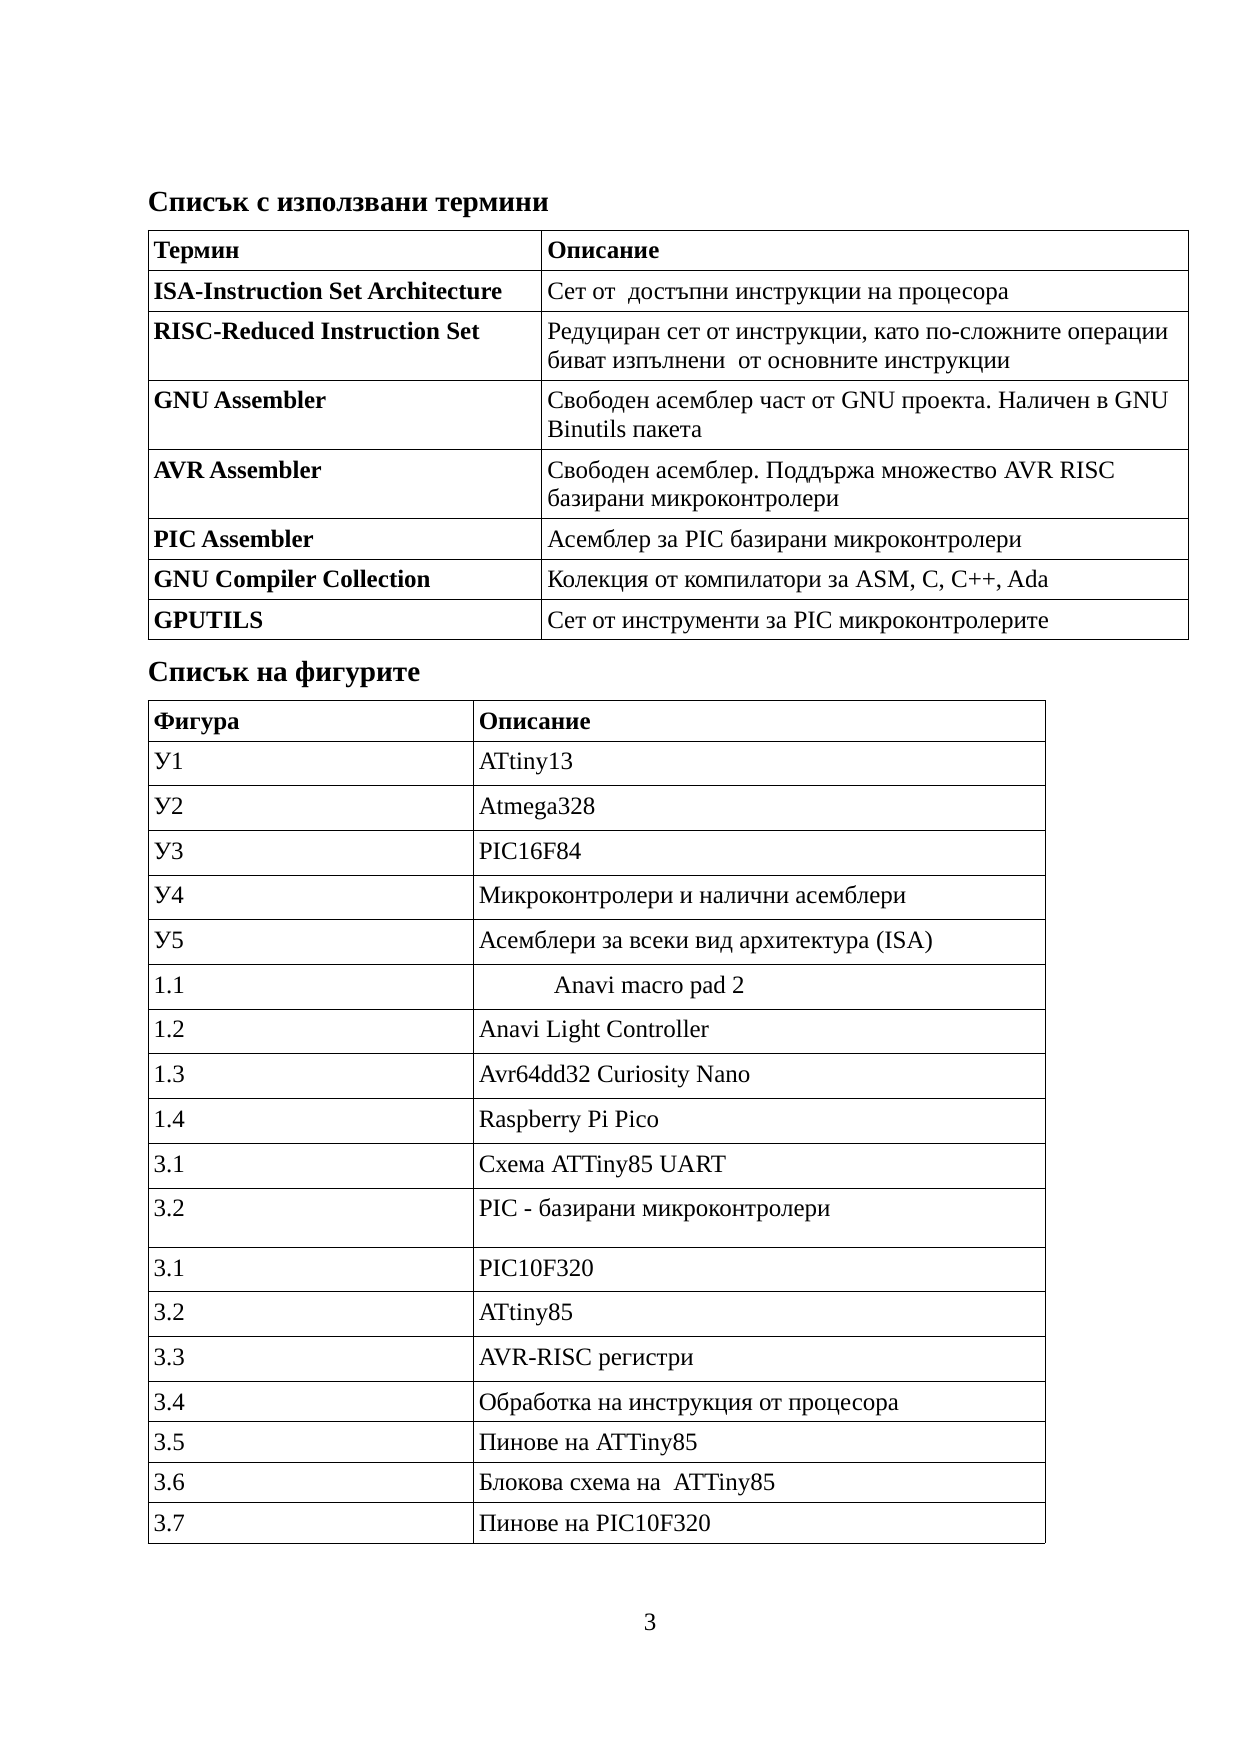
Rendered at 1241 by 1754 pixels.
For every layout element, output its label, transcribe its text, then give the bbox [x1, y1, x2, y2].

table_cell Пинове на ATTiny85 [474, 1422, 1045, 1462]
table_cell 3.2 [149, 1292, 473, 1336]
table_cell Anavi macro pad 2 [474, 965, 1045, 1009]
table_cell 1.4 [149, 1099, 473, 1143]
table_cell 3.1 [149, 1144, 473, 1187]
table_header Описание [542, 231, 1188, 270]
table_cell Колекция от компилатори за ASM, C, C++, Ada [542, 560, 1188, 599]
table_cell Свободен асемблер. Поддържа множество AVR RISC базирани микроконтролери [542, 450, 1188, 518]
table_cell 1.3 [149, 1054, 473, 1098]
table_cell Raspberry Pi Pico [474, 1099, 1045, 1143]
table_cell GPUTILS [149, 600, 541, 639]
table_cell Обработка на инструкция от процесора [474, 1382, 1045, 1421]
table_cell PIC10F320 [474, 1248, 1045, 1291]
table_header Описание [474, 701, 1045, 741]
table_header Фигура [149, 701, 473, 741]
subtitle Списък на фигурите [148, 654, 1152, 688]
table_cell 3.7 [149, 1503, 473, 1542]
table_cell У4 [149, 876, 473, 919]
table_cell У1 [149, 742, 473, 785]
table_cell Avr64dd32 Curiosity Nano [474, 1054, 1045, 1098]
table_cell GNU Compiler Collection [149, 560, 541, 599]
table_cell PIC Assembler [149, 519, 541, 558]
table_header Термин [149, 231, 541, 270]
table_cell Свободен асемблер част от GNU проекта. Наличен в GNU Binutils пакета [542, 381, 1188, 449]
table_cell Сет от достъпни инструкции на процесора [542, 271, 1188, 311]
table_cell ATtiny13 [474, 742, 1045, 785]
table_cell У5 [149, 920, 473, 964]
table_cell ISA-Instruction Set Architecture [149, 271, 541, 311]
table_cell 1.1 [149, 965, 473, 1009]
table_cell 3.6 [149, 1463, 473, 1502]
table_cell ATtiny85 [474, 1292, 1045, 1336]
table_cell GNU Assembler [149, 381, 541, 449]
table_cell Микроконтролери и налични асемблери [474, 876, 1045, 919]
table_cell Блокова схема на ATTiny85 [474, 1463, 1045, 1502]
table_cell Схема ATTiny85 UART [474, 1144, 1045, 1187]
table_cell 3.4 [149, 1382, 473, 1421]
table_cell RISC-Reduced Instruction Set [149, 312, 541, 380]
table_cell У3 [149, 831, 473, 874]
table_cell PIC16F84 [474, 831, 1045, 874]
table_cell У2 [149, 786, 473, 830]
subtitle Списък с използвани термини [148, 184, 1152, 217]
table_cell 3.3 [149, 1337, 473, 1381]
table_cell Atmega328 [474, 786, 1045, 830]
table_cell Сет от инструменти за PIC микроконтролерите [542, 600, 1188, 639]
table_cell 1.2 [149, 1010, 473, 1053]
table_cell 3.2 [149, 1189, 473, 1247]
table_cell AVR-RISC регистри [474, 1337, 1045, 1381]
table_cell PIC - базирани микроконтролери [474, 1189, 1045, 1247]
table_cell 3.5 [149, 1422, 473, 1462]
table_cell Асемблер за PIC базирани микроконтролери [542, 519, 1188, 558]
table_cell AVR Assembler [149, 450, 541, 518]
table_cell Редуциран сет от инструкции, като по-сложните операции биват изпълнени от основните инструкции [542, 312, 1188, 380]
table_cell Пинове на PIC10F320 [474, 1503, 1045, 1542]
table_cell Асемблери за всеки вид архитектура (ISA) [474, 920, 1045, 964]
table_cell Anavi Light Controller [474, 1010, 1045, 1053]
table_cell 3.1 [149, 1248, 473, 1291]
